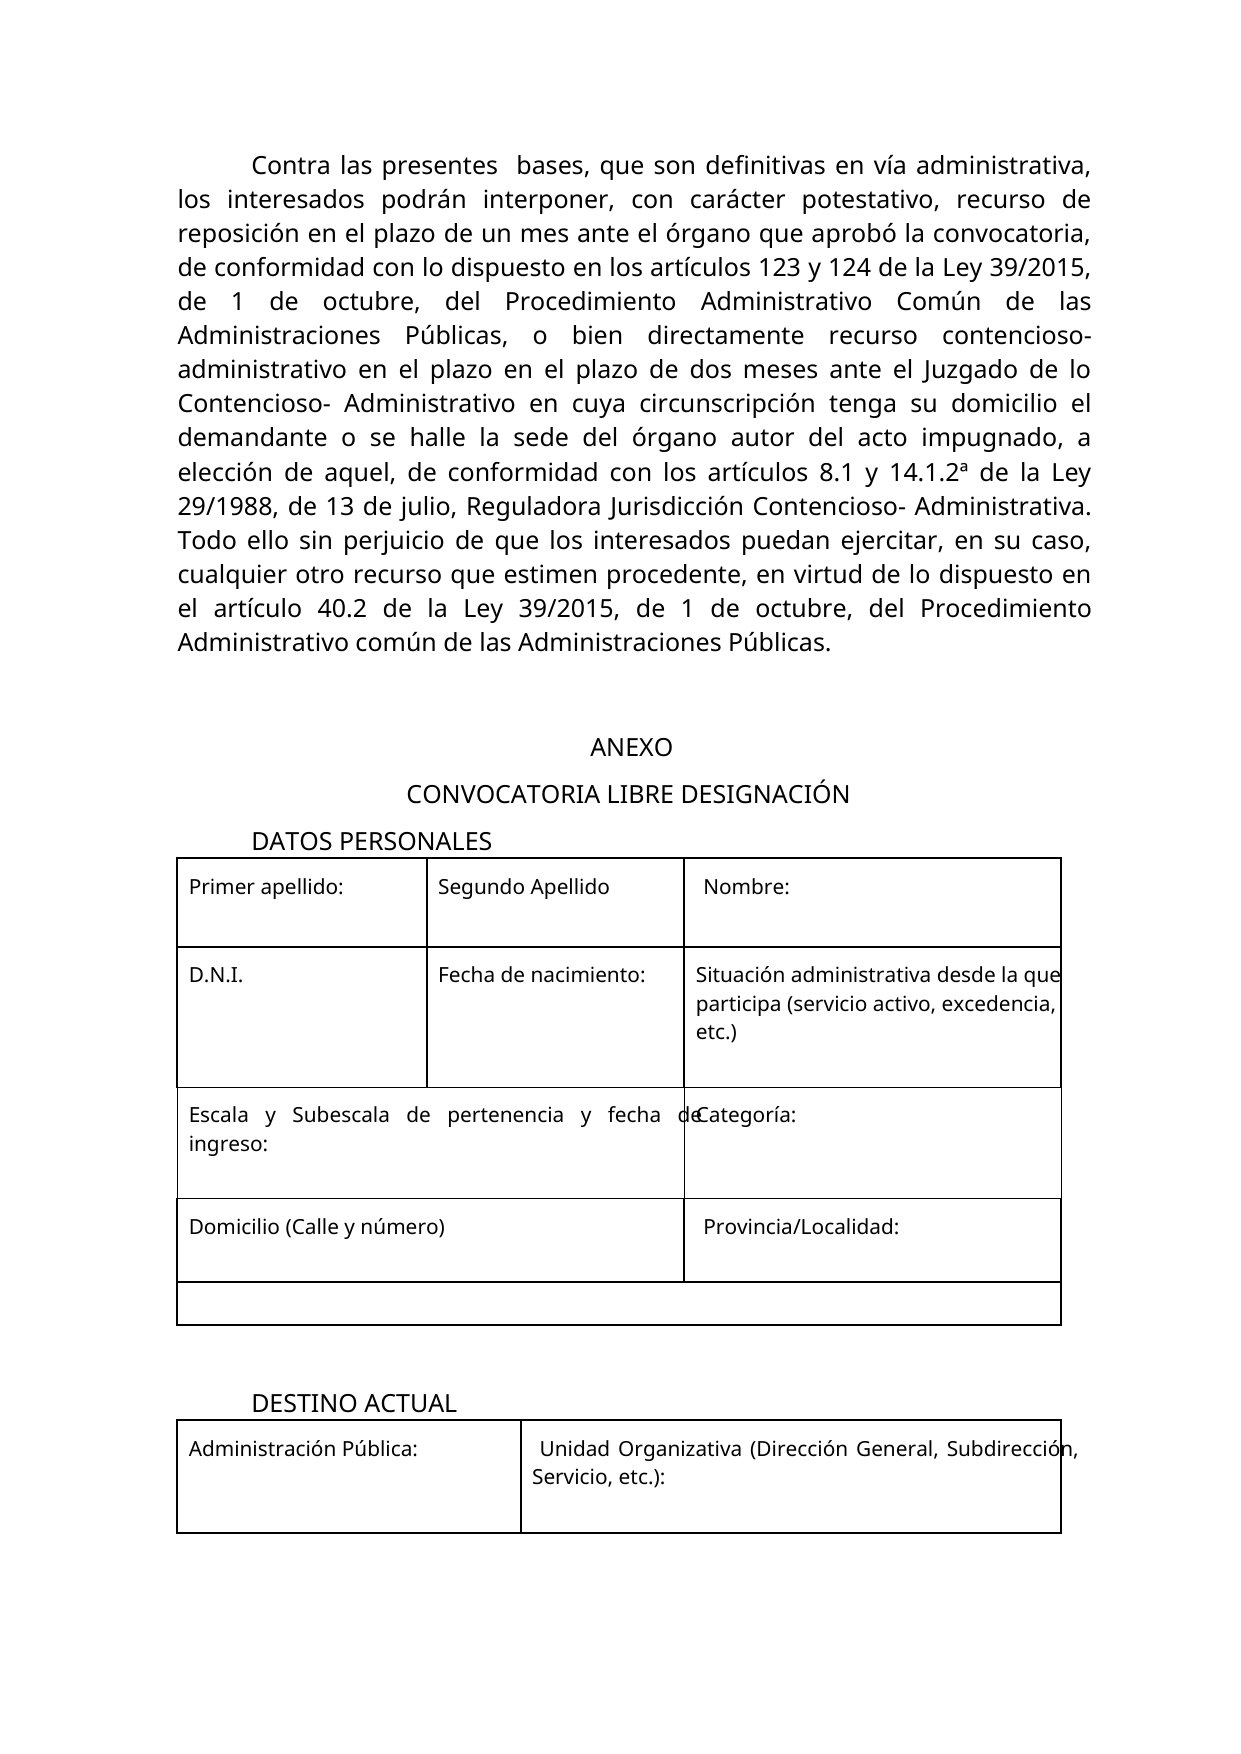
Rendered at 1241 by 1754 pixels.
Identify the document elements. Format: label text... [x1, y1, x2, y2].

table_header Segundo Apellido [428, 859, 683, 946]
text DESTINO ACTUAL [177, 1385, 1093, 1419]
table_header Unidad Organizativa (Dirección General, Subdirección, Servicio, etc.): [522, 1421, 1060, 1532]
table_cell [178, 1283, 1060, 1324]
table_cell Fecha de nacimiento: [428, 948, 683, 1087]
text ANEXO [177, 730, 1093, 764]
table_cell Escala y Subescala de pertenencia y fecha de ingreso: [178, 1088, 684, 1198]
table_header Administración Pública: [178, 1421, 520, 1532]
text Contra las presentes bases, que son definitivas en vía administrativa, los interesados podrán interponer, con carácter potestativo, recurso de reposición en el plazo de un mes ante el órgano que aprobó la convocatoria, de conformidad con lo dispuesto en los artículos 123 y 124 de la Ley 39/2015, de 1 de octubre, del Procedimiento Administrativo Común de las Administraciones Públicas, o bien directamente recurso contencioso-administrativo en el plazo en el plazo de dos meses ante el Juzgado de lo Contencioso- Administrativo en cuya circunscripción tenga su domicilio el demandante o se halle la sede del órgano autor del acto impugnado, a elección de aquel, de conformidad con los artículos 8.1 y 14.1.2ª de la Ley 29/1988, de 13 de julio, Reguladora Jurisdicción Contencioso- Administrativa. Todo ello sin perjuicio de que los interesados puedan ejercitar, en su caso, cualquier otro recurso que estimen procedente, en virtud de lo dispuesto en el artículo 40.2 de la Ley 39/2015, de 1 de octubre, del Procedimiento Administrativo común de las Administraciones Públicas. [177, 148, 1093, 658]
text DATOS PERSONALES [177, 823, 1093, 857]
table_header Nombre: [685, 859, 1060, 946]
text CONVOCATORIA LIBRE DESIGNACIÓN [177, 777, 1093, 811]
table_cell Situación administrativa desde la que participa (servicio activo, excedencia, etc.) [685, 948, 1060, 1087]
table_cell Domicilio (Calle y número) [178, 1199, 683, 1281]
table_cell Provincia/Localidad: [685, 1199, 1060, 1281]
table_header Primer apellido: [178, 859, 426, 946]
table_cell D.N.I. [178, 948, 426, 1087]
table_cell Categoría: [685, 1088, 1061, 1198]
